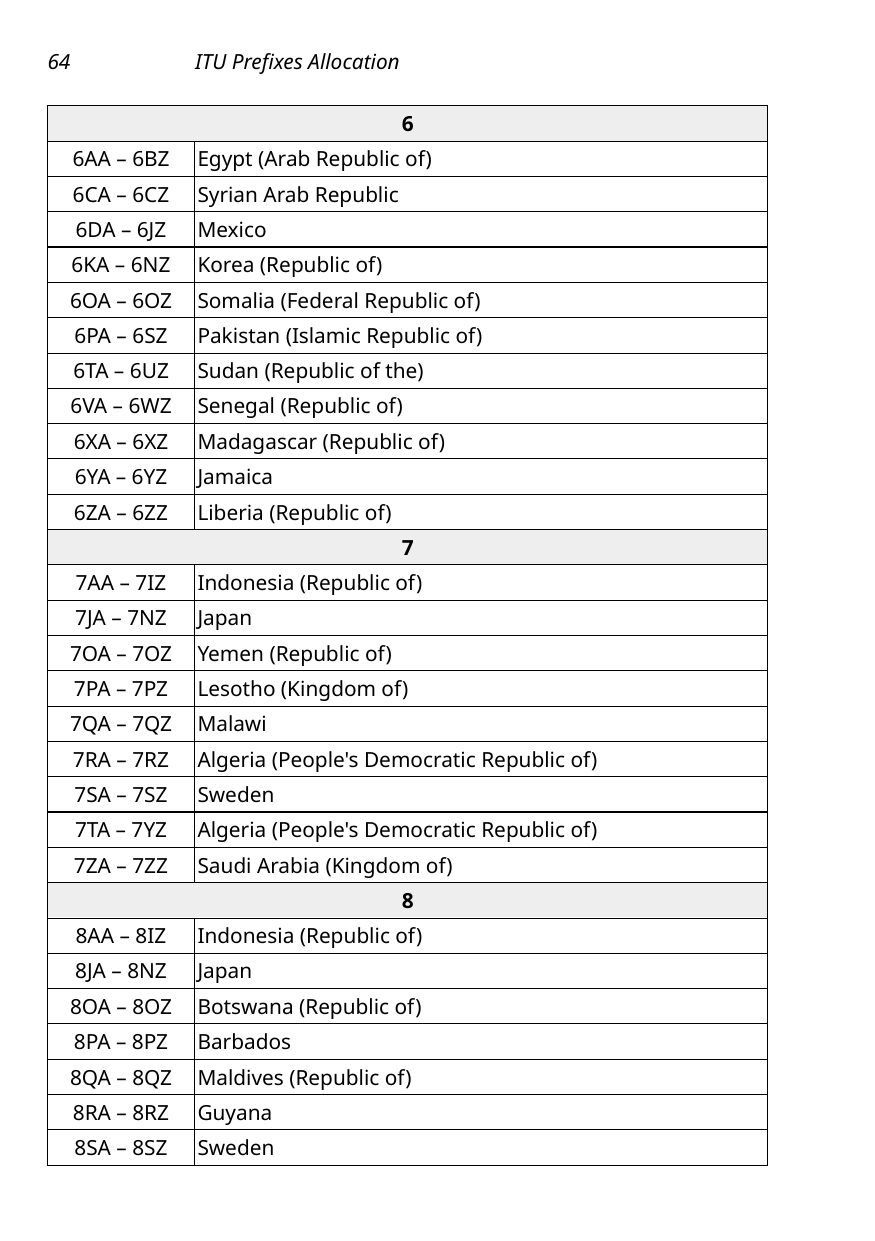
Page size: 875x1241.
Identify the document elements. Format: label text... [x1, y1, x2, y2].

table_cell 6 [48, 106, 767, 141]
table_cell Sweden [195, 777, 767, 811]
table_cell Syrian Arab Republic [195, 177, 767, 211]
table_cell Senegal (Republic of) [195, 389, 767, 423]
table_cell 8QA – 8QZ [48, 1060, 194, 1094]
table_cell 7PA – 7PZ [48, 671, 194, 706]
table_cell 8SA – 8SZ [48, 1130, 194, 1164]
table_cell 6YA – 6YZ [48, 459, 194, 494]
table_cell Indonesia (Republic of) [195, 919, 767, 953]
table_cell 7RA – 7RZ [48, 742, 194, 776]
table_cell Algeria (People's Democratic Republic of) [195, 742, 767, 776]
table_cell 7SA – 7SZ [48, 777, 194, 811]
table_cell 6VA – 6WZ [48, 389, 194, 423]
table_cell Saudi Arabia (Kingdom of) [195, 848, 767, 882]
table_cell Guyana [195, 1095, 767, 1129]
table_cell 7JA – 7NZ [48, 601, 194, 635]
table_cell 6PA – 6SZ [48, 318, 194, 352]
table_cell 7OA – 7OZ [48, 636, 194, 670]
table_cell 7ZA – 7ZZ [48, 848, 194, 882]
table_cell Lesotho (Kingdom of) [195, 671, 767, 706]
table_cell 6OA – 6OZ [48, 283, 194, 317]
table_cell Jamaica [195, 459, 767, 494]
table_cell 6CA – 6CZ [48, 177, 194, 211]
table_cell Liberia (Republic of) [195, 495, 767, 529]
table_cell 6XA – 6XZ [48, 424, 194, 458]
table_cell Japan [195, 954, 767, 988]
table_cell 8PA – 8PZ [48, 1024, 194, 1059]
table_cell Yemen (Republic of) [195, 636, 767, 670]
table_cell 6ZA – 6ZZ [48, 495, 194, 529]
table_cell 7AA – 7IZ [48, 565, 194, 599]
table_cell 6DA – 6JZ [48, 212, 194, 246]
table_cell 8RA – 8RZ [48, 1095, 194, 1129]
table_cell 8 [48, 883, 767, 917]
table_cell Barbados [195, 1024, 767, 1059]
table_cell Somalia (Federal Republic of) [195, 283, 767, 317]
table_cell 7TA – 7YZ [48, 813, 194, 847]
table_cell 8JA – 8NZ [48, 954, 194, 988]
table_cell 6KA – 6NZ [48, 248, 194, 282]
table_cell Madagascar (Republic of) [195, 424, 767, 458]
table_cell Malawi [195, 707, 767, 741]
table_cell Egypt (Arab Republic of) [195, 142, 767, 176]
table_cell 6TA – 6UZ [48, 354, 194, 388]
table_cell Sudan (Republic of the) [195, 354, 767, 388]
table_cell Indonesia (Republic of) [195, 565, 767, 599]
table_cell Sweden [195, 1130, 767, 1164]
table_cell 7 [48, 530, 767, 564]
table_cell 8AA – 8IZ [48, 919, 194, 953]
table_cell 7QA – 7QZ [48, 707, 194, 741]
table_cell Algeria (People's Democratic Republic of) [195, 813, 767, 847]
table_cell Maldives (Republic of) [195, 1060, 767, 1094]
table_cell 8OA – 8OZ [48, 989, 194, 1023]
table_cell Japan [195, 601, 767, 635]
table_cell Mexico [195, 212, 767, 246]
table_cell 6AA – 6BZ [48, 142, 194, 176]
table_cell Korea (Republic of) [195, 248, 767, 282]
table_cell Botswana (Republic of) [195, 989, 767, 1023]
table_cell Pakistan (Islamic Republic of) [195, 318, 767, 352]
